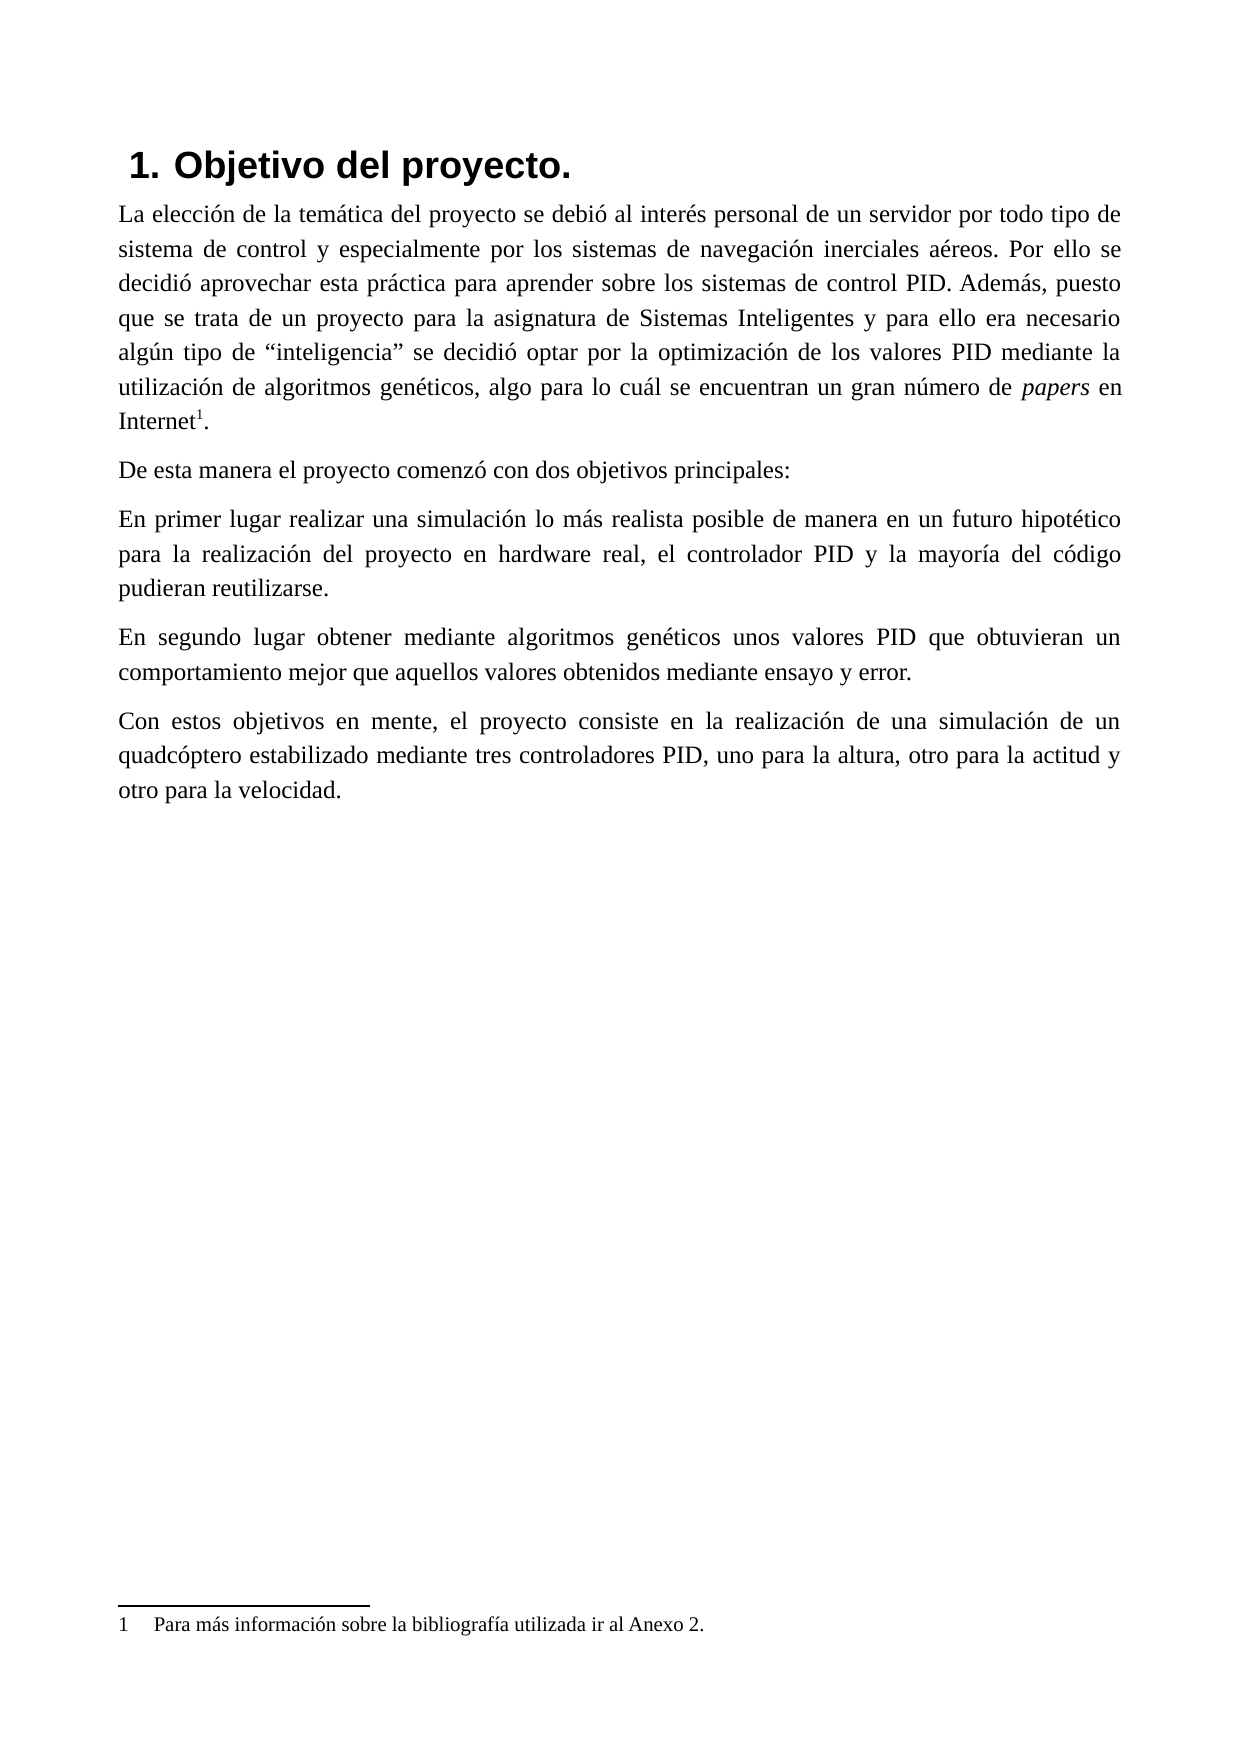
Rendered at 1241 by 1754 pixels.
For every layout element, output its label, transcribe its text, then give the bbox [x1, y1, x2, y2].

text Para más información sobre la bibliografía utilizada ir al Anexo 2. [118, 1612, 1122, 1636]
text De esta manera el proyecto comenzó con dos objetivos principales: [118, 455, 1122, 484]
text En primer lugar realizar una simulación lo más realista posible de manera en un futuro hipotético para la realización del proyecto en hardware real, el controlador PID y la mayoría del código pudieran reutilizarse. [118, 504, 1122, 602]
text La elección de la temática del proyecto se debió al interés personal de un servidor por todo tipo de sistema de control y especialmente por los sistemas de navegación inerciales aéreos. Por ello se decidió aprovechar esta práctica para aprender sobre los sistemas de control PID. Además, puesto que se trata de un proyecto para la asignatura de Sistemas Inteligentes y para ello era necesario algún tipo de “inteligencia” se decidió optar por la optimización de los valores PID mediante la utilización de algoritmos genéticos, algo para lo cuál se encuentran un gran número de papers en Internet. [118, 199, 1122, 435]
subtitle Objetivo del proyecto. [118, 143, 1122, 187]
text Con estos objetivos en mente, el proyecto consiste en la realización de una simulación de un quadcóptero estabilizado mediante tres controladores PID, uno para la altura, otro para la actitud y otro para la velocidad. [118, 706, 1122, 803]
text En segundo lugar obtener mediante algoritmos genéticos unos valores PID que obtuvieran un comportamiento mejor que aquellos valores obtenidos mediante ensayo y error. [118, 622, 1122, 686]
